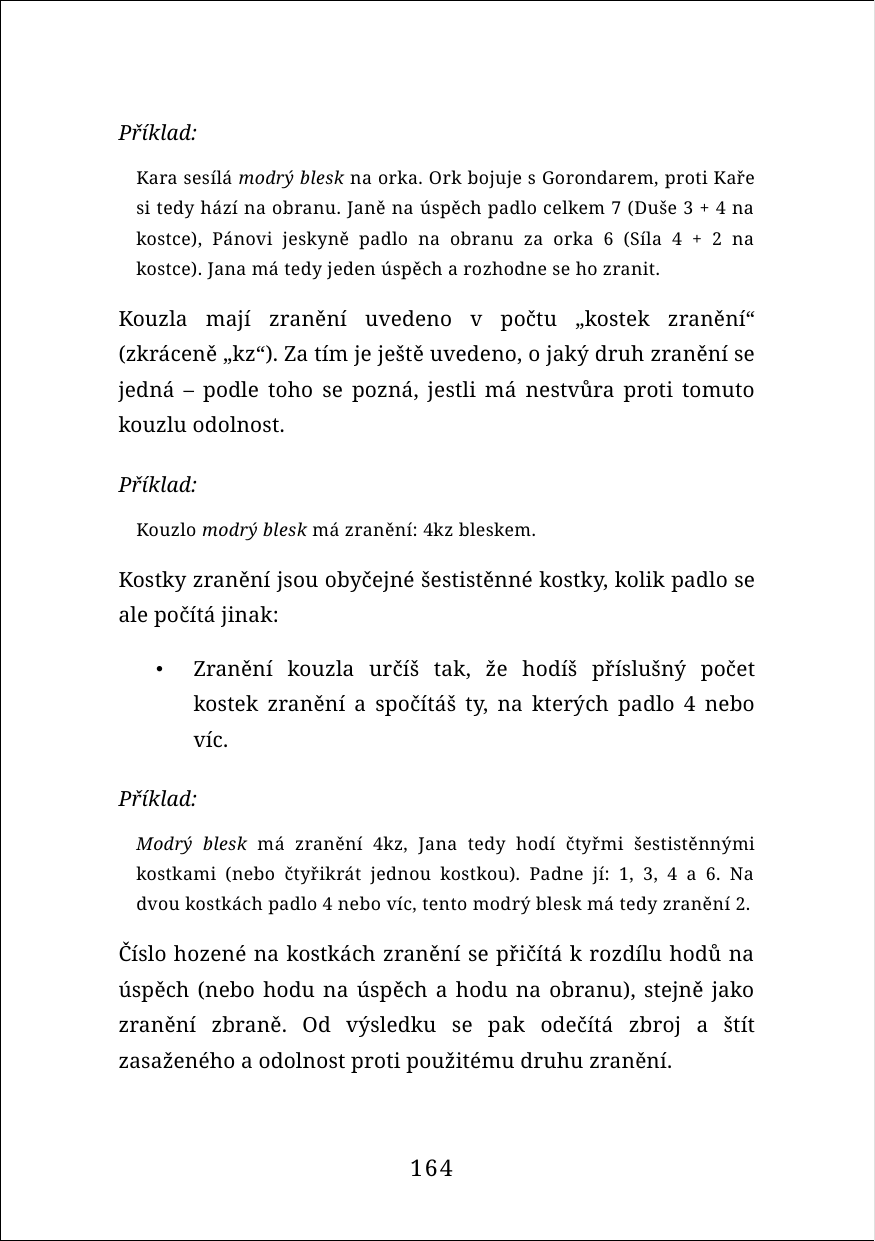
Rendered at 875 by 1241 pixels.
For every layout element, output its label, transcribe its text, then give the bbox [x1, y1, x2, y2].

text Příklad: [118, 470, 756, 498]
text Kouzla mají zranění uvedeno v počtu „kostek zranění“ (zkráceně „kz“). Za tím je ještě uvedeno, o jaký druh zranění se jedná – podle toho se pozná, jestli má nestvůra proti tomuto kouzlu odolnost. [118, 304, 756, 439]
text Kostky zranění jsou obyčejné šestistěnné kostky, kolik padlo se ale počítá jinak: [118, 565, 756, 629]
text Kara sesílá modrý blesk na orka. Ork bojuje s Gorondarem, proti Kaře si tedy hází na obranu. Janě na úspěch padlo celkem 7 (Duše 3 + 4 na kostce), Pánovi jeskyně padlo na obranu za orka 6 (Síla 4 + 2 na kostce). Jana má tedy jeden úspěch a rozhodne se ho zranit. [136, 166, 756, 280]
text Příklad: [118, 784, 756, 812]
text Příklad: [118, 118, 756, 147]
text Modrý blesk má zranění 4kz, Jana tedy hodí čtyřmi šestistěnnými kostkami (nebo čtyřikrát jednou kostkou). Padne jí: 1, 3, 4 a 6. Na dvou kostkách padlo 4 nebo víc, tento modrý blesk má tedy zranění 2. [136, 831, 756, 916]
text Číslo hozené na kostkách zranění se přičítá k rozdílu hodů na úspěch (nebo hodu na úspěch a hodu na obranu), stejně jako zranění zbraně. Od výsledku se pak odečítá zbroj a štít zasaženého a odolnost proti použitému druhu zranění. [118, 939, 756, 1074]
list Zranění kouzla určíš tak, že hodíš příslušný počet kostek zranění a spočítáš ty, na kterých padlo 4 nebo víc. [156, 654, 756, 753]
text Kouzlo modrý blesk má zranění: 4kz bleskem. [136, 517, 756, 541]
